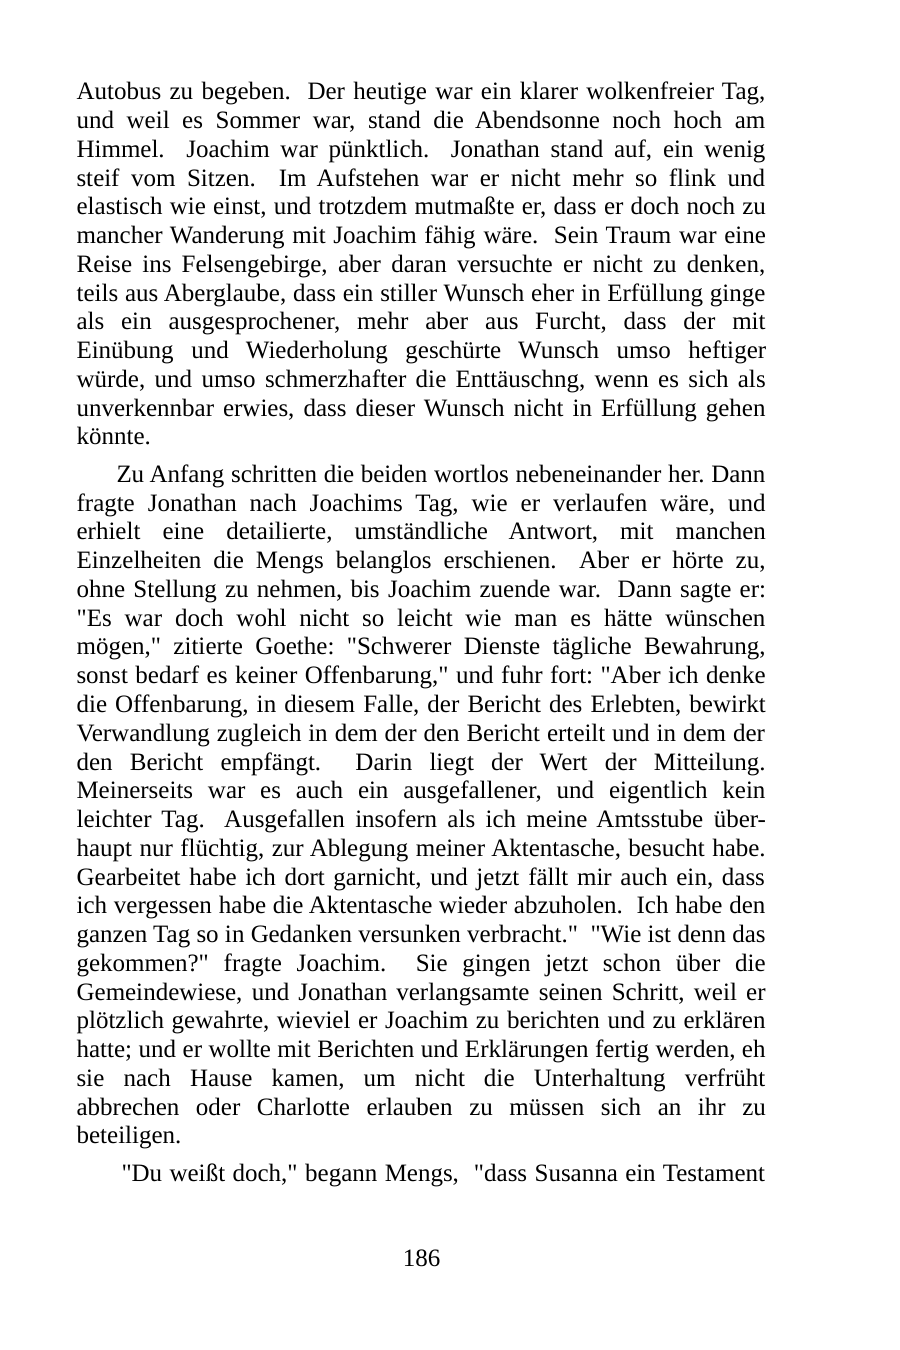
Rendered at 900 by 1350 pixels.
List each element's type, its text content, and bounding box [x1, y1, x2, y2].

text Autobus zu begeben. Der heutige war ein klarer wolkenfreier Tag, und weil es Sommer war, stand die Abendsonne noch hoch am Himmel. Joachim war pünktlich. Jonathan stand auf, ein wenig steif vom Sitzen. Im Aufstehen war er nicht mehr so flink und elastisch wie einst, und trotzdem mutmaßte er, dass er doch noch zu mancher Wanderung mit Joachim fähig wäre. Sein Traum war eine Reise ins Felsengebirge, aber daran versuchte er nicht zu denken, teils aus Aberglaube, dass ein stiller Wunsch eher in Erfüllung ginge als ein ausgesprochener, mehr aber aus Furcht, dass der mit Einübung und Wiederholung geschürte Wunsch umso heftiger würde, und umso schmerzhafter die Enttäuschng, wenn es sich als unverkennbar erwies, dass dieser Wunsch nicht in Erfüllung gehen könnte. [76, 76, 766, 450]
text "Du weißt doch," begann Mengs, "dass Susanna ein Testament [76, 1158, 766, 1187]
text Zu Anfang schritten die beiden wortlos nebeneinander her. Dann fragte Jonathan nach Joachims Tag, wie er verlaufen wäre, und erhielt eine detailierte, umständliche Antwort, mit manchen Einzelheiten die Mengs belanglos erschienen. Aber er hörte zu, ohne Stellung zu nehmen, bis Joachim zuende war. Dann sagte er: "Es war doch wohl nicht so leicht wie man es hätte wünschen mögen," zitierte Goethe: "Schwerer Dienste tägliche Bewahrung, sonst bedarf es keiner Offenbarung," und fuhr fort: "Aber ich denke die Offenbarung, in diesem Falle, der Bericht des Erlebten, bewirkt Verwandlung zugleich in dem der den Bericht erteilt und in dem der den Bericht empfängt. Darin liegt der Wert der Mitteilung. Meinerseits war es auch ein ausgefallener, und eigentlich kein leichter Tag. Ausgefallen insofern als ich meine Amtsstube über-haupt nur flüchtig, zur Ablegung meiner Aktentasche, besucht habe. Gearbeitet habe ich dort garnicht, und jetzt fällt mir auch ein, dass ich vergessen habe die Aktentasche wieder abzuholen. Ich habe den ganzen Tag so in Gedanken versunken verbracht." "Wie ist denn das gekommen?" fragte Joachim. Sie gingen jetzt schon über die Gemeindewiese, und Jonathan verlangsamte seinen Schritt, weil er plötzlich gewahrte, wieviel er Joachim zu berichten und zu erklären hatte; und er wollte mit Berichten und Erklärungen fertig werden, eh sie nach Hause kamen, um nicht die Unterhaltung verfrüht abbrechen oder Charlotte erlauben zu müssen sich an ihr zu beteiligen. [76, 459, 766, 1149]
